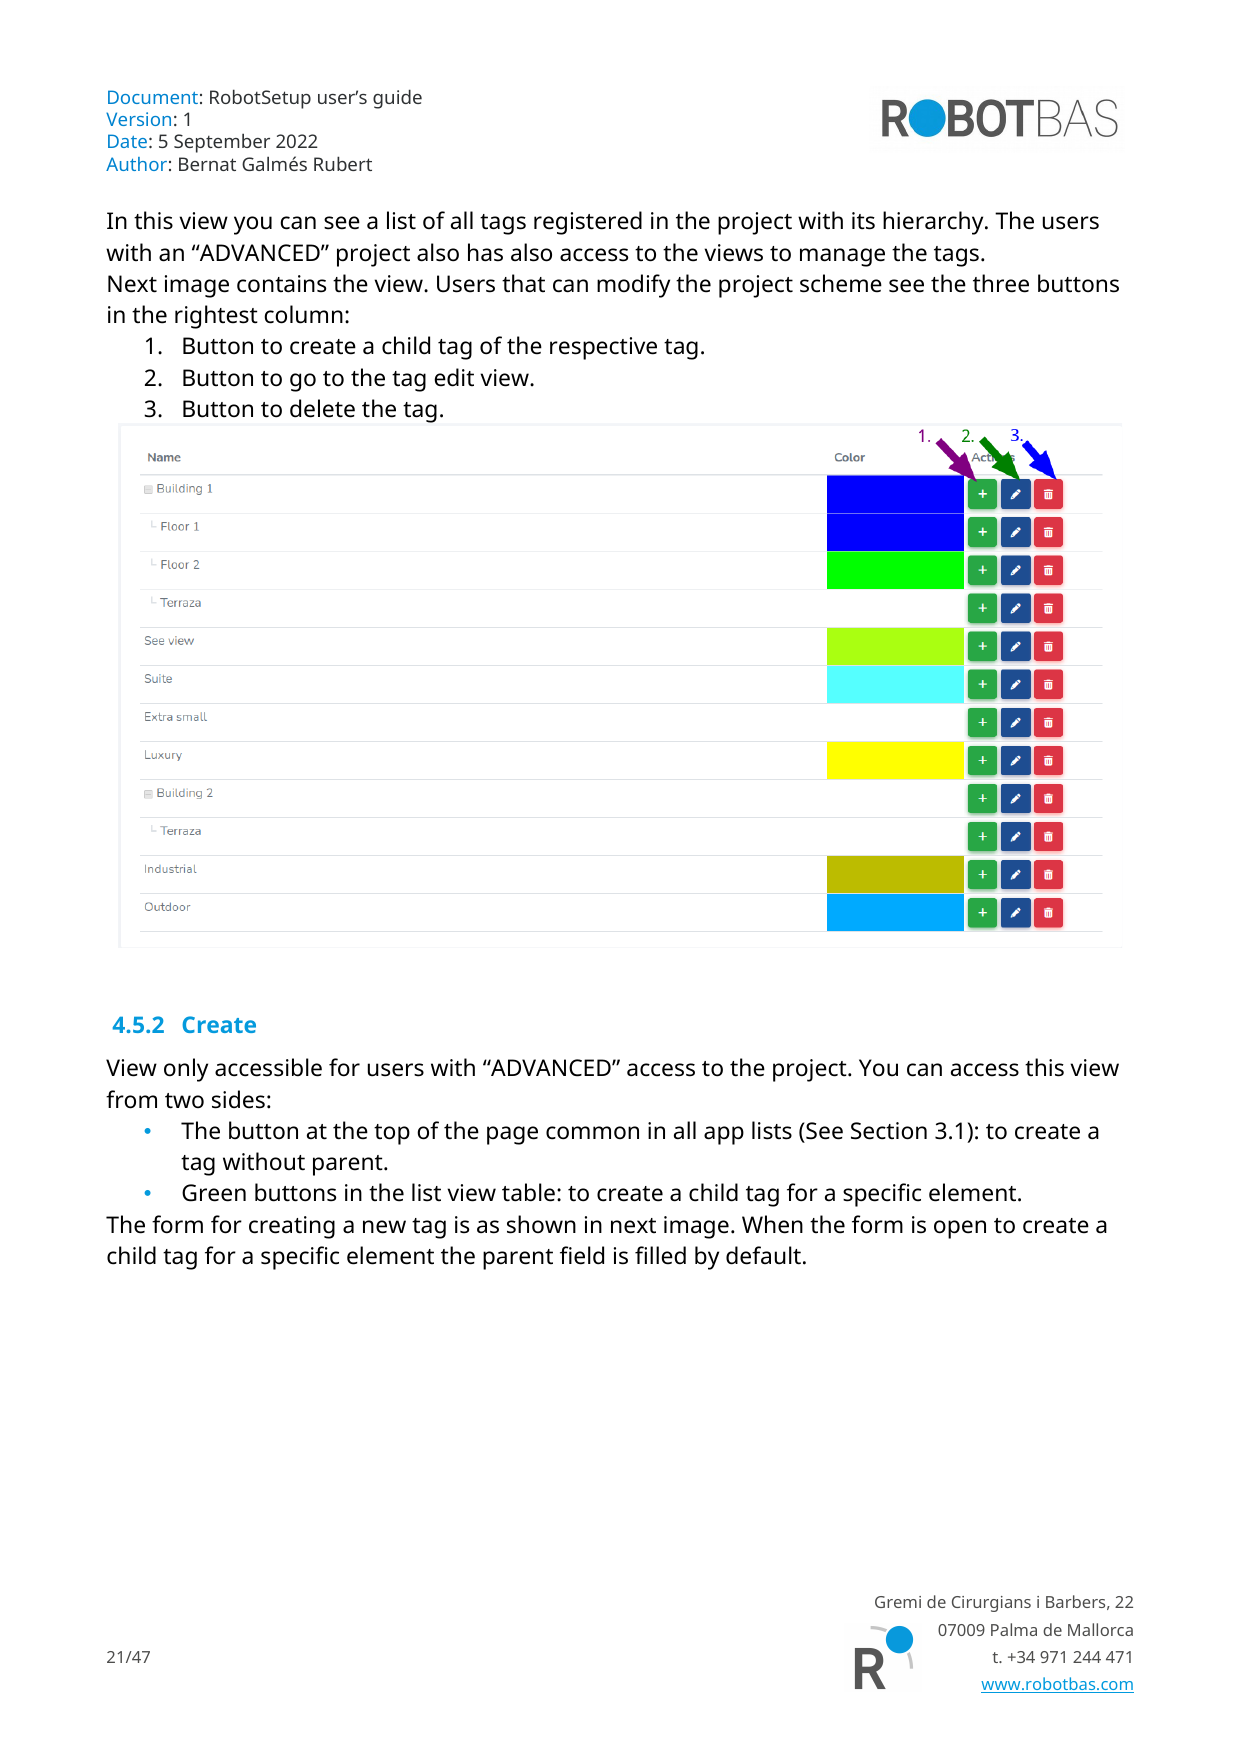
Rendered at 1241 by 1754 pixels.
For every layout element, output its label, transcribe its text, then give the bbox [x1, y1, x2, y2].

text In this view you can see a list of all tags registered in the project with its hierarchy. The users with an “ADVANCED” project also has also access to the views to manage the tags. [106, 205, 1134, 268]
list Green buttons in the list view table: to create a child tag for a specific element. [144, 1177, 1134, 1208]
subtitle Create [106, 1009, 1134, 1040]
text Next image contains the view. Users that can modify the project scheme see the three buttons in the rightest column: [106, 268, 1134, 330]
picture [869, 86, 1125, 153]
text The form for creating a new tag is as shown in next image. When the form is open to create a child tag for a specific element the parent field is filled by default. [106, 1208, 1134, 1271]
picture [844, 1623, 923, 1692]
text View only accessible for users with “ADVANCED” access to the project. You can access this view from two sides: [106, 1052, 1134, 1115]
list Button to delete the tag. [144, 393, 1134, 424]
list The button at the top of the page common in all app lists (See Section 3.1): to create a tag without parent. [144, 1115, 1134, 1177]
list Button to create a child tag of the respective tag. [144, 330, 1134, 361]
list Button to go to the tag edit view. [144, 361, 1134, 393]
picture [118, 423, 1123, 948]
